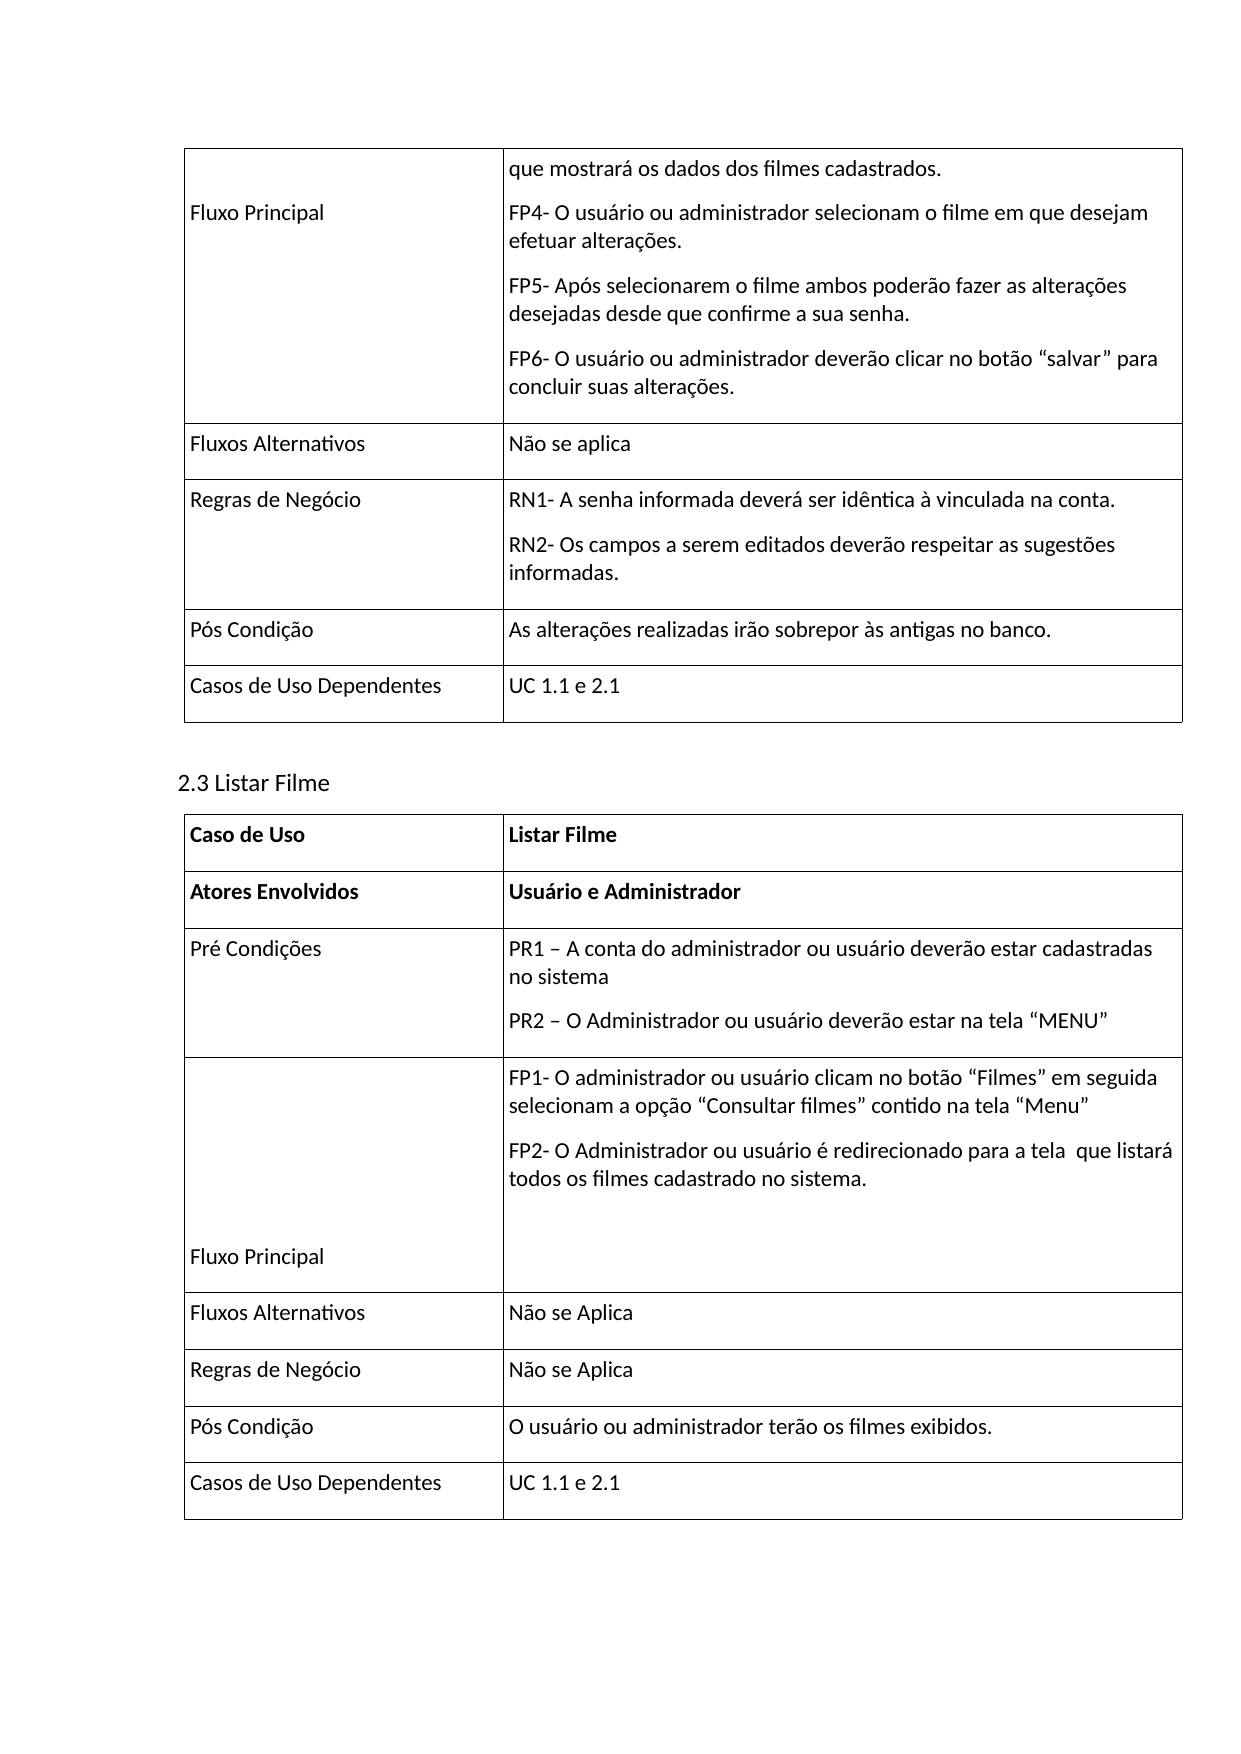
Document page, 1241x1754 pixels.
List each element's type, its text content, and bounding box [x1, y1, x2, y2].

table_cell Casos de Uso Dependentes [185, 666, 503, 722]
table_cell Fluxos Alternativos [185, 424, 503, 479]
table_cell O usuário ou administrador terão os filmes exibidos. [504, 1407, 1182, 1462]
table_cell Pós Condição [185, 610, 503, 665]
table_cell Usuário e Administrador [504, 872, 1182, 927]
table_cell Atores Envolvidos [185, 872, 503, 927]
table_cell UC 1.1 e 2.1 [504, 666, 1182, 722]
table_cell FP1- O administrador ou usuário clicam no botão “Filmes” em seguida selecionam a opção “Consultar filmes” contido na tela “Menu” FP2- O Administrador ou usuário é redirecionado para a tela que listará todos os filmes cadastrado no sistema. [504, 1058, 1182, 1292]
table_cell Regras de Negócio [185, 480, 503, 608]
table_cell Casos de Uso Dependentes [185, 1463, 503, 1519]
table_cell UC 1.1 e 2.1 [504, 1463, 1182, 1519]
table_cell Pós Condição [185, 1407, 503, 1462]
table_cell Não se aplica [504, 424, 1182, 479]
table_cell Fluxo Principal [185, 149, 503, 422]
table_cell RN1- A senha informada deverá ser idêntica à vinculada na conta. RN2- Os campos a serem editados deverão respeitar as sugestões informadas. [504, 480, 1182, 608]
table_cell Não se Aplica [504, 1350, 1182, 1406]
table_cell PR1 – A conta do administrador ou usuário deverão estar cadastradas no sistema PR2 – O Administrador ou usuário deverão estar na tela “MENU” [504, 929, 1182, 1057]
table_cell As alterações realizadas irão sobrepor às antigas no banco. [504, 610, 1182, 665]
subtitle 2.3 Listar Filme [177, 767, 1063, 797]
table_cell Regras de Negócio [185, 1350, 503, 1406]
table_header Listar Filme [504, 815, 1182, 871]
table_cell Fluxos Alternativos [185, 1293, 503, 1349]
table_cell Fluxo Principal [185, 1058, 503, 1292]
table_cell Pré Condições [185, 929, 503, 1057]
table_cell que mostrará os dados dos filmes cadastrados. FP4- O usuário ou administrador selecionam o filme em que desejam efetuar alterações. FP5- Após selecionarem o filme ambos poderão fazer as alterações desejadas desde que confirme a sua senha. FP6- O usuário ou administrador deverão clicar no botão “salvar” para concluir suas alterações. [504, 149, 1182, 422]
table_header Caso de Uso [185, 815, 503, 871]
table_cell Não se Aplica [504, 1293, 1182, 1349]
